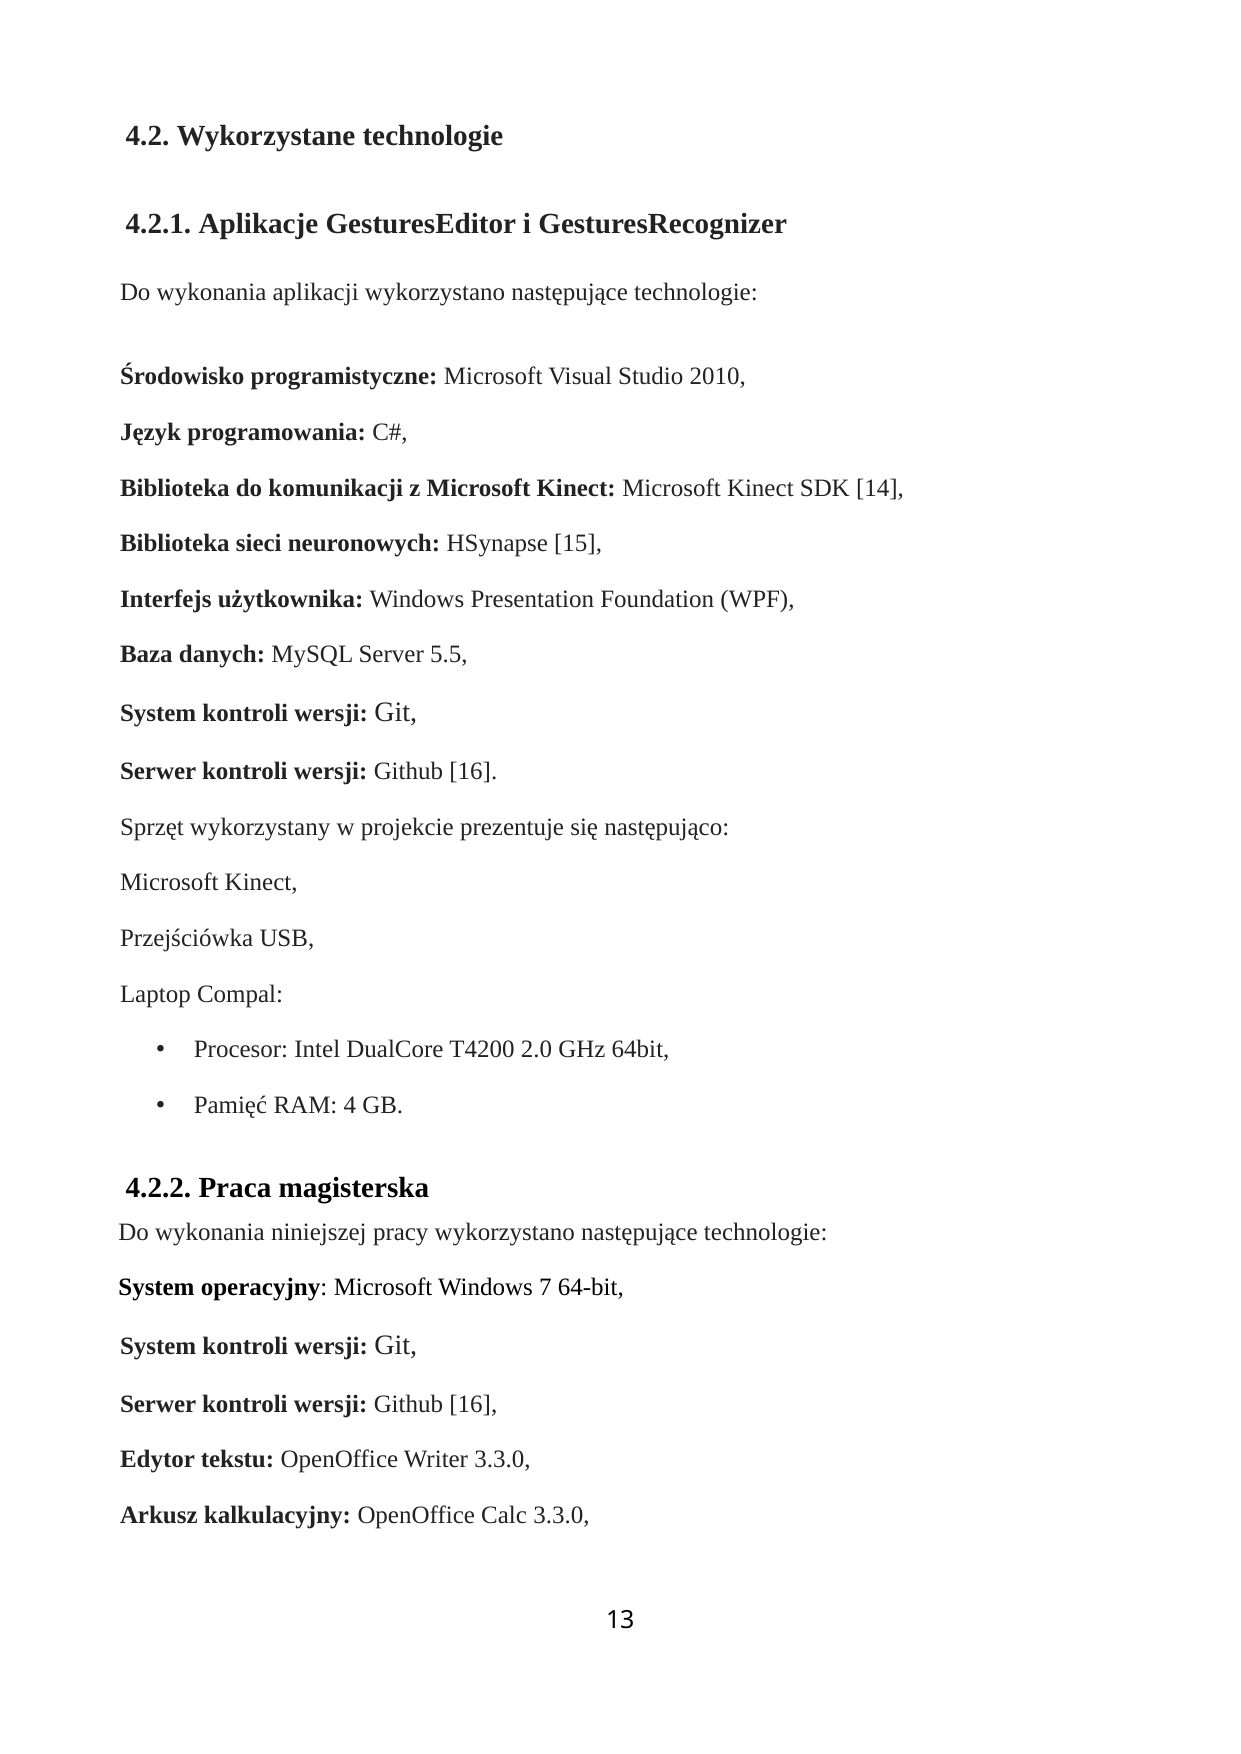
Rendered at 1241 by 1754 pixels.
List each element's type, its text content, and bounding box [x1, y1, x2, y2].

text System kontroli wersji: Git, [120, 695, 1122, 727]
text Baza danych: MySQL Server 5.5, [120, 639, 1122, 668]
text Edytor tekstu: OpenOffice Writer 3.3.0, [120, 1444, 1122, 1473]
text System kontroli wersji: Git, [120, 1328, 1122, 1360]
text Serwer kontroli wersji: Github [16], [120, 1389, 1122, 1418]
text Do wykonania niniejszej pracy wykorzystano następujące technologie: [118, 1217, 1122, 1245]
subtitle Praca magisterska [118, 1171, 1122, 1204]
subtitle Aplikacje GesturesEditor i GesturesRecognizer [118, 206, 1122, 239]
text Sprzęt wykorzystany w projekcie prezentuje się następująco: [120, 812, 1122, 841]
subtitle Wykorzystane technologie [118, 118, 1122, 152]
list Procesor: Intel DualCore T4200 2.0 GHz 64bit, [156, 1034, 1122, 1063]
list Pamięć RAM: 4 GB. [156, 1090, 1122, 1119]
text Środowisko programistyczne: Microsoft Visual Studio 2010, [120, 361, 1122, 390]
text Arkusz kalkulacyjny: OpenOffice Calc 3.3.0, [120, 1500, 1122, 1529]
text Laptop Compal: [120, 979, 1122, 1007]
text Serwer kontroli wersji: Github [16]. [120, 756, 1122, 785]
text Interfejs użytkownika: Windows Presentation Foundation (WPF), [120, 584, 1122, 613]
text Przejściówka USB, [120, 923, 1122, 952]
text System operacyjny: Microsoft Windows 7 64-bit, [118, 1272, 1122, 1301]
text Biblioteka sieci neuronowych: HSynapse [15], [120, 528, 1122, 557]
text Język programowania: C#, [120, 417, 1122, 446]
subtitle Do wykonania aplikacji wykorzystano następujące technologie: [120, 277, 1122, 306]
text Biblioteka do komunikacji z Microsoft Kinect: Microsoft Kinect SDK [14], [120, 473, 1122, 501]
text Microsoft Kinect, [120, 867, 1122, 896]
